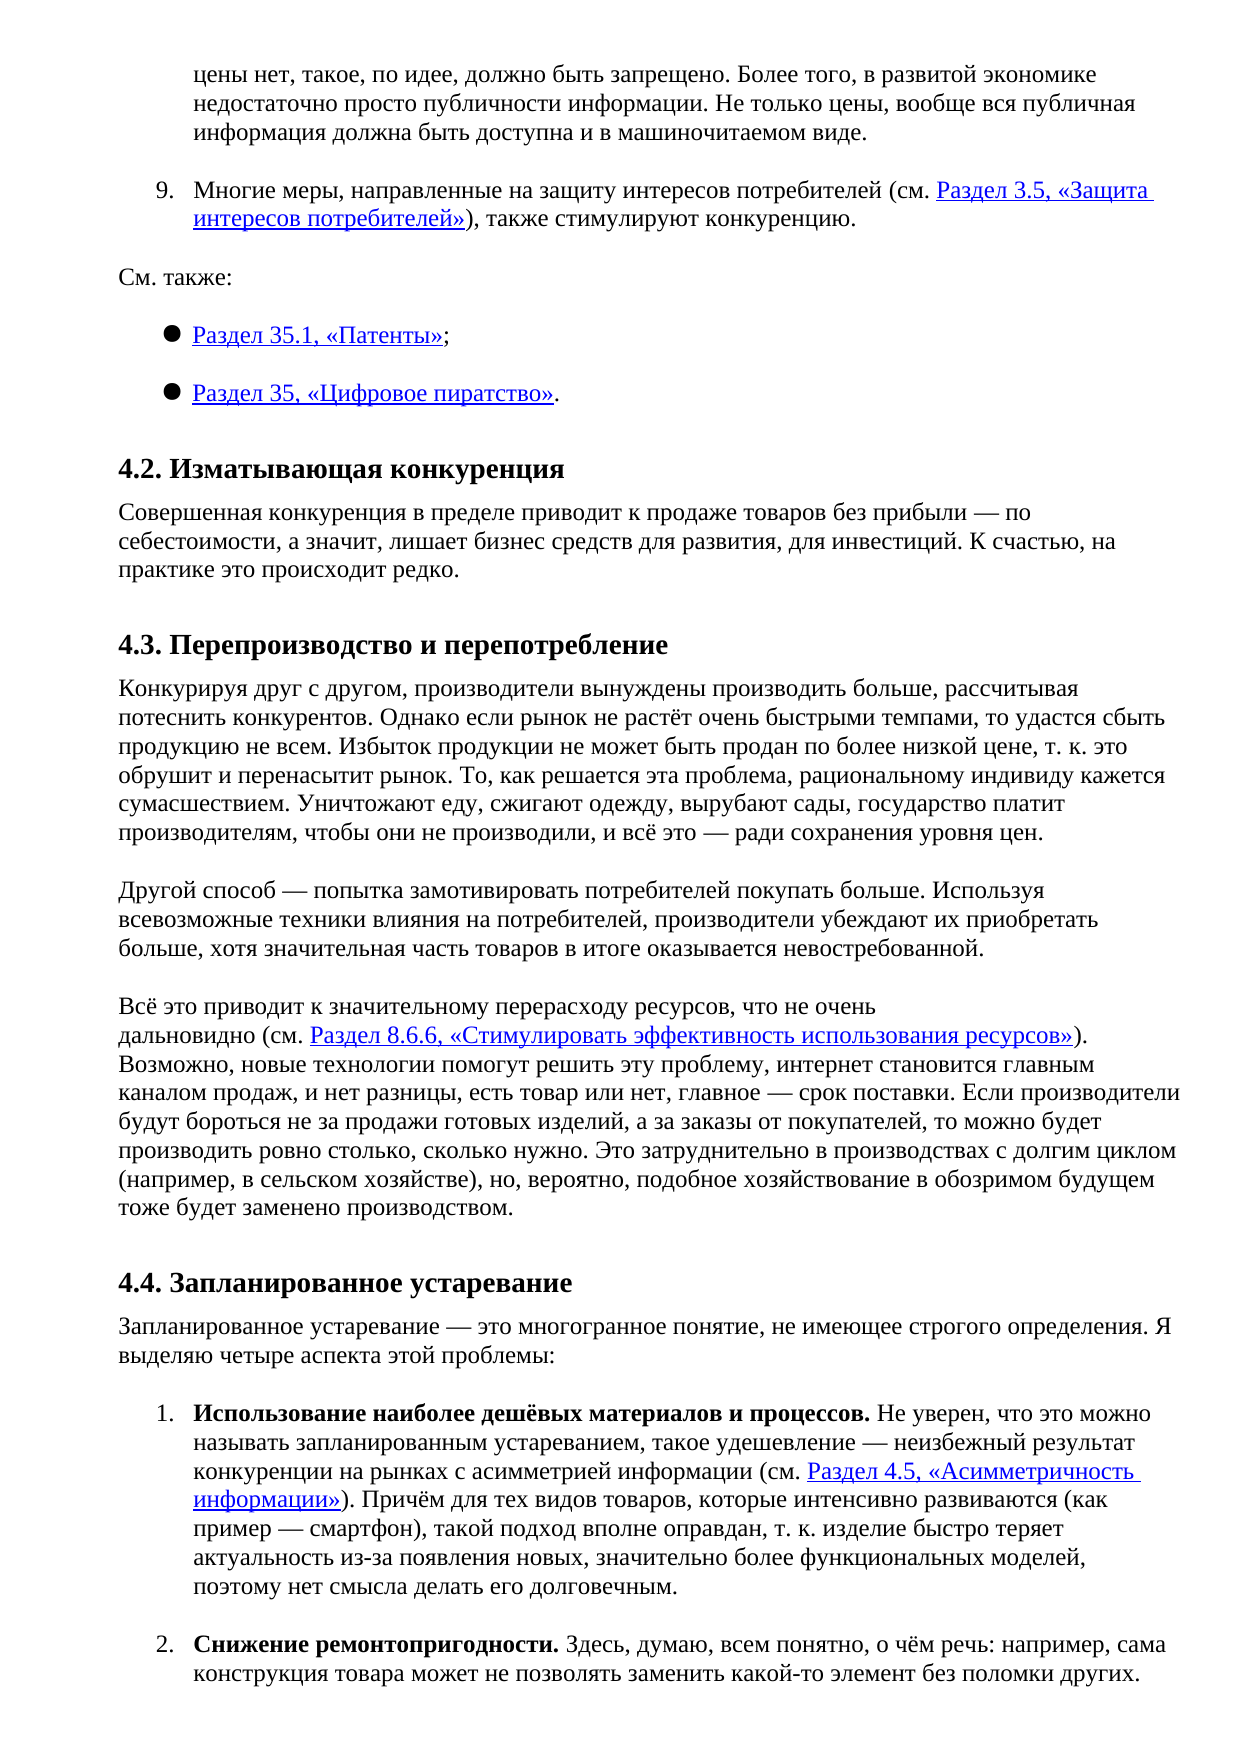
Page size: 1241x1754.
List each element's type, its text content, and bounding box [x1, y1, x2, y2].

text См. также: [118, 262, 1181, 291]
text Всё это приводит к значительному перерасходу ресурсов, что не очень дальновидно (см. Раздел 8.6.6, «Стимулировать эффективность использования ресурсов»). Возможно, новые технологии помогут решить эту проблему, интернет становится главным каналом продаж, и нет разницы, есть товар или нет, главное — срок поставки. Если производители будут бороться не за продажи готовых изделий, а за заказы от покупателей, то можно будет производить ровно столько, сколько нужно. Это затруднительно в производствах с долгим циклом (например, в сельском хозяйстве), но, вероятно, подобное хозяйствование в обозримом будущем тоже будет заменено производством. [118, 991, 1181, 1221]
list цены нет, такое, по идее, должно быть запрещено. Более того, в развитой экономике недостаточно просто публичности информации. Не только цены, вообще вся публичная информация должна быть доступна и в машиночитаемом виде. [156, 59, 1181, 145]
text Запланированное устаревание — это многогранное понятие, не имеющее строгого определения. Я выделяю четыре аспекта этой проблемы: [118, 1311, 1181, 1369]
text Совершенная конкуренция в пределе приводит к продаже товаров без прибыли — по себестоимости, а значит, лишает бизнес средств для развития, для инвестиций. К счастью, на практике это происходит редко. [118, 497, 1181, 583]
text Другой способ — попытка замотивировать потребителей покупать больше. Используя всевозможные техники влияния на потребителей, производители убеждают их приобретать больше, хотя значительная часть товаров в итоге оказывается невостребованной. [118, 875, 1181, 962]
list Снижение ремонтопригодности. Здесь, думаю, всем понятно, о чём речь: например, сама конструкция товара может не позволять заменить какой-то элемент без поломки других. [156, 1629, 1181, 1686]
subtitle 4.2. Изматывающая конкуренция [118, 451, 1181, 484]
list Многие меры, направленные на защиту интересов потребителей (см. Раздел 3.5, «Защита интересов потребителей»), также стимулируют конкуренцию. [156, 175, 1181, 232]
list Использование наиболее дешёвых материалов и процессов. Не уверен, что это можно называть запланированным устареванием, такое удешевление — неизбежный результат конкуренции на рынках с асимметрией информации (см. Раздел 4.5, «Асимметричность информации»). Причём для тех видов товаров, которые интенсивно развиваются (как пример — смартфон), такой подход вполне оправдан, т. к. изделие быстро теряет актуальность из-за появления новых, значительно более функциональных моделей, поэтому нет смысла делать его долговечным. [156, 1398, 1181, 1599]
subtitle 4.4. Запланированное устаревание [118, 1265, 1181, 1299]
text Конкурируя друг с другом, производители вынуждены производить больше, рассчитывая потеснить конкурентов. Однако если рынок не растёт очень быстрыми темпами, то удастся сбыть продукцию не всем. Избыток продукции не может быть продан по более низкой цене, т. к. это обрушит и перенасытит рынок. То, как решается эта проблема, рациональному индивиду кажется сумасшествием. Уничтожают еду, сжигают одежду, вырубают сады, государство платит производителям, чтобы они не производили, и всё это — ради сохранения уровня цен. [118, 673, 1181, 846]
list Раздел 35, «Цифровое пиратство». [162, 378, 1181, 407]
subtitle 4.3. Перепроизводство и перепотребление [118, 627, 1181, 661]
list Раздел 35.1, «Патенты»; [162, 320, 1181, 349]
